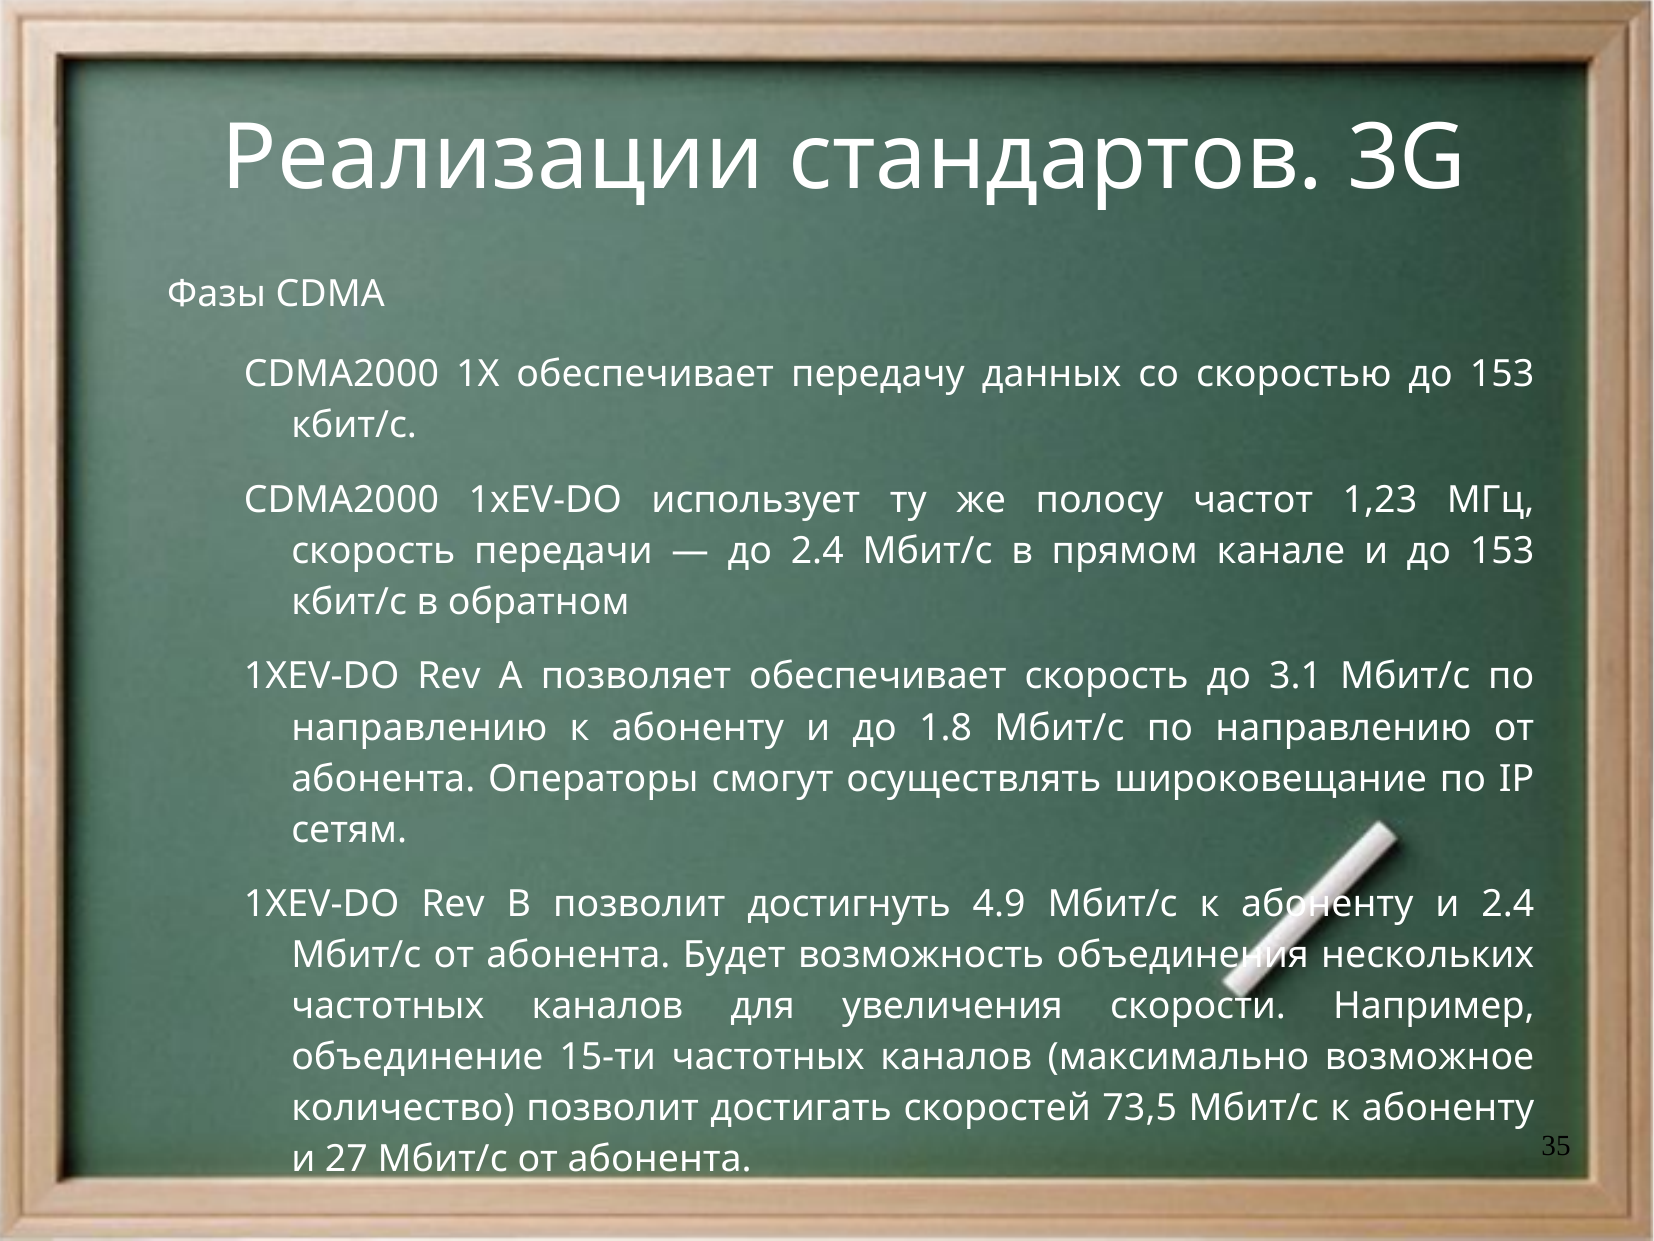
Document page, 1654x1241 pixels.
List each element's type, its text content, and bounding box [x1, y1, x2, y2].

title Реализации стандартов. 3G [82, 49, 1571, 257]
picture [0, 0, 1654, 1241]
list Фазы CDMA CDMA2000 1Х обеспечивает передачу данных со скоростью до 153 кбит/с. CDMA2000 1xEV-DO использует ту же полосу частот 1,23 МГц, скорость передачи — до 2.4 Мбит/с в прямом канале и до 153 кбит/с в обратном 1ХEV-DO Rev A позволяет обеспечивает скорость до 3.1 Мбит/с по направлению к абоненту и до 1.8 Мбит/с по направлению от абонента. Операторы смогут осуществлять широковещание по IP сетям. 1ХEV-DO Rev B позволит достигнуть 4.9 Мбит/с к абоненту и 2.4 Мбит/с от абонента. Будет возможность объединения нескольких частотных каналов для увеличения скорости. Например, объединение 15-ти частотных каналов (максимально возможное количество) позволит достигать скоростей 73,5 Мбит/с к абоненту и 27 Мбит/с от абонента. [149, 266, 1536, 1063]
